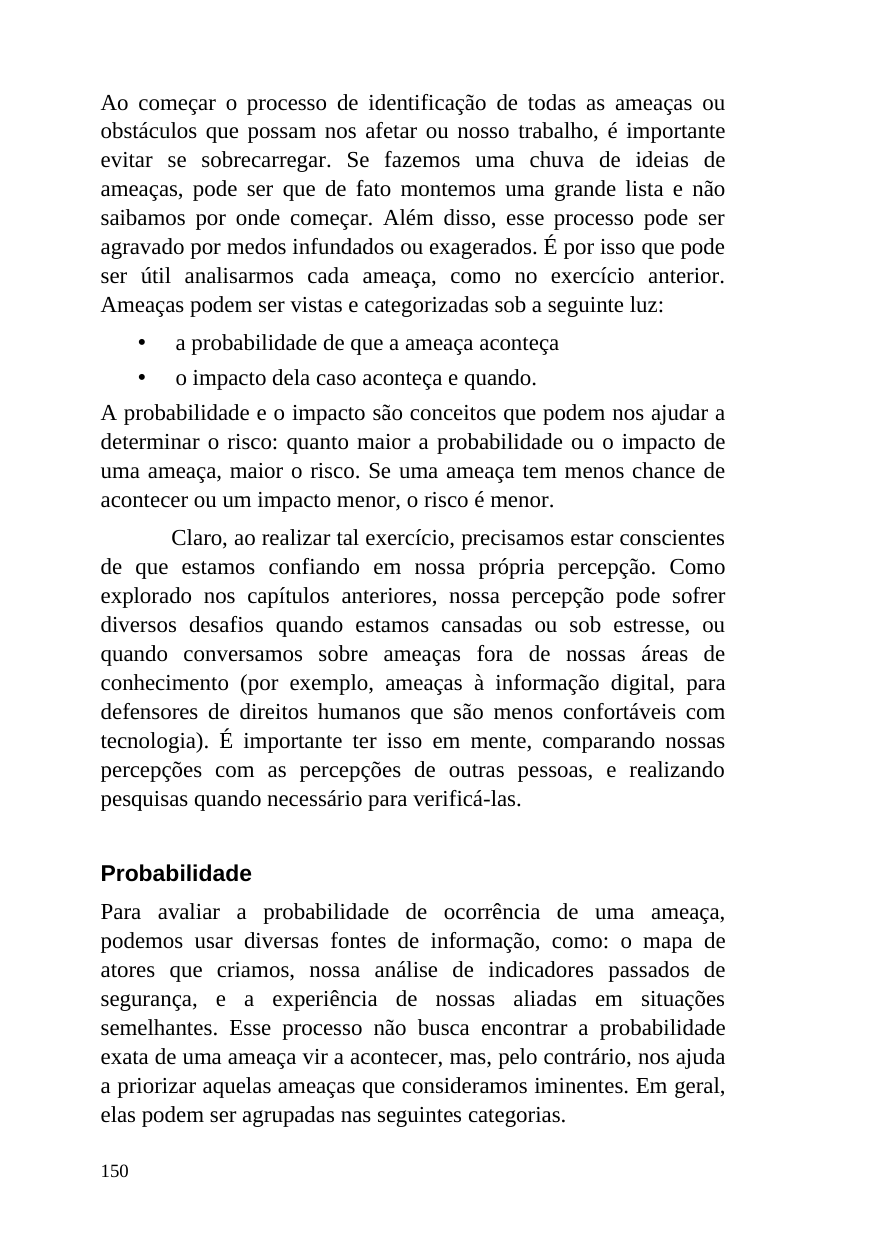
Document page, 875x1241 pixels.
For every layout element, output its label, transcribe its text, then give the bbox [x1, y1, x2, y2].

list a probabilidade de que a ameaça aconteça [138, 329, 726, 355]
subtitle Probabilidade [100, 860, 726, 886]
text A probabilidade e o impacto são conceitos que podem nos ajudar a determinar o risco: quanto maior a probabilidade ou o impacto de uma ameaça, maior o risco. Se uma ameaça tem menos chance de acontecer ou um impacto menor, o risco é menor. [100, 399, 726, 513]
text Ao começar o processo de identificação de todas as ameaças ou obstáculos que possam nos afetar ou nosso trabalho, é importante evitar se sobrecarregar. Se fazemos uma chuva de ideias de ameaças, pode ser que de fato montemos uma grande lista e não saibamos por onde começar. Além disso, esse processo pode ser agravado por medos infundados ou exagerados. É por isso que pode ser útil analisarmos cada ameaça, como no exercício anterior. Ameaças podem ser vistas e categorizadas sob a seguinte luz: [100, 88, 726, 318]
text Para avaliar a probabilidade de ocorrência de uma ameaça, podemos usar diversas fontes de informação, como: o mapa de atores que criamos, nossa análise de indicadores passados de segurança, e a experiência de nossas aliadas em situações semelhantes. Esse processo não busca encontrar a probabilidade exata de uma ameaça vir a acontecer, mas, pelo contrário, nos ajuda a priorizar aquelas ameaças que consideramos iminentes. Em geral, elas podem ser agrupadas nas seguintes categorias. [100, 898, 726, 1127]
text Claro, ao realizar tal exercício, precisamos estar conscientes de que estamos confiando em nossa própria percepção. Como explorado nos capítulos anteriores, nossa percepção pode sofrer diversos desafios quando estamos cansadas ou sob estresse, ou quando conversamos sobre ameaças fora de nossas áreas de conhecimento (por exemplo, ameaças à informação digital, para defensores de direitos humanos que são menos confortáveis com tecnologia). É importante ter isso em mente, comparando nossas percepções com as percepções de outras pessoas, e realizando pesquisas quando necessário para verificá-las. [100, 524, 726, 811]
list o impacto dela caso aconteça e quando. [138, 364, 726, 391]
